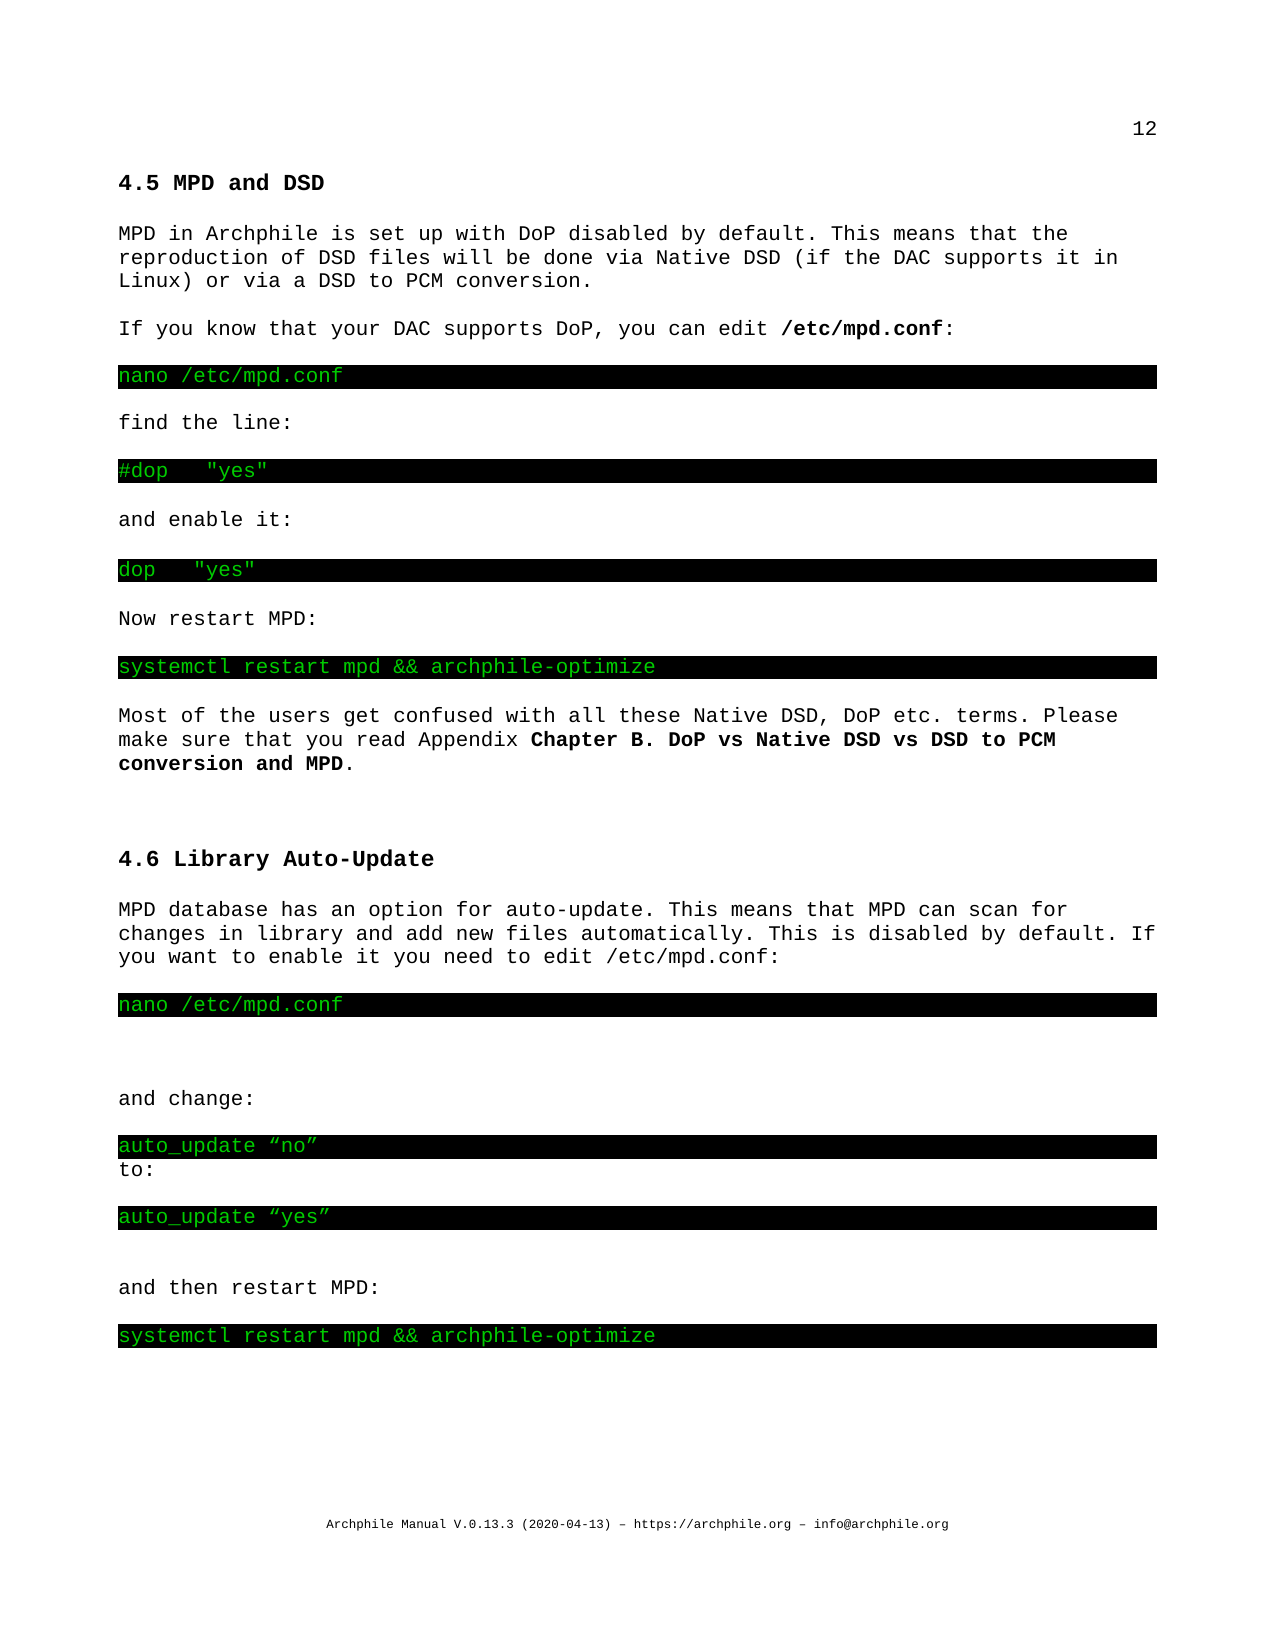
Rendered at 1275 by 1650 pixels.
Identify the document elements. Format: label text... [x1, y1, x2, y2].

text auto_update “yes” [118, 1206, 1157, 1230]
text systemctl restart mpd && archphile-optimize [118, 656, 1157, 679]
text MPD in Archphile is set up with DoP disabled by default. This means that the reproduction of DSD files will be done via Native DSD (if the DAC supports it in Linux) or via a DSD to PCM conversion. [118, 223, 1157, 294]
text auto_update “no” [118, 1135, 1157, 1159]
text Now restart MPD: [118, 608, 1157, 632]
text find the line: [118, 412, 1157, 436]
text and then restart MPD: [118, 1277, 1157, 1301]
text dop "yes" [118, 559, 1157, 582]
text nano /etc/mpd.conf [118, 993, 1157, 1017]
text and enable it: [118, 509, 1157, 533]
text nano /etc/mpd.conf [118, 365, 1157, 389]
text #dop "yes" [118, 459, 1157, 483]
text MPD database has an option for auto-update. This means that MPD can scan for changes in library and add new files automatically. This is disabled by default. If you want to enable it you need to edit /etc/mpd.conf: [118, 899, 1157, 970]
text Most of the users get confused with all these Native DSD, DoP etc. terms. Please make sure that you read Appendix Chapter B. DoP vs Native DSD vs DSD to PCM conversion and MPD. [118, 705, 1157, 776]
text and change: [118, 1088, 1157, 1112]
text to: [118, 1159, 1157, 1183]
text 4.5 MPD and DSD [118, 171, 1157, 197]
text If you know that your DAC supports DoP, you can edit /etc/mpd.conf: [118, 318, 1157, 341]
text systemctl restart mpd && archphile-optimize [118, 1324, 1157, 1348]
text 4.6 Library Auto-Update [118, 847, 1157, 873]
